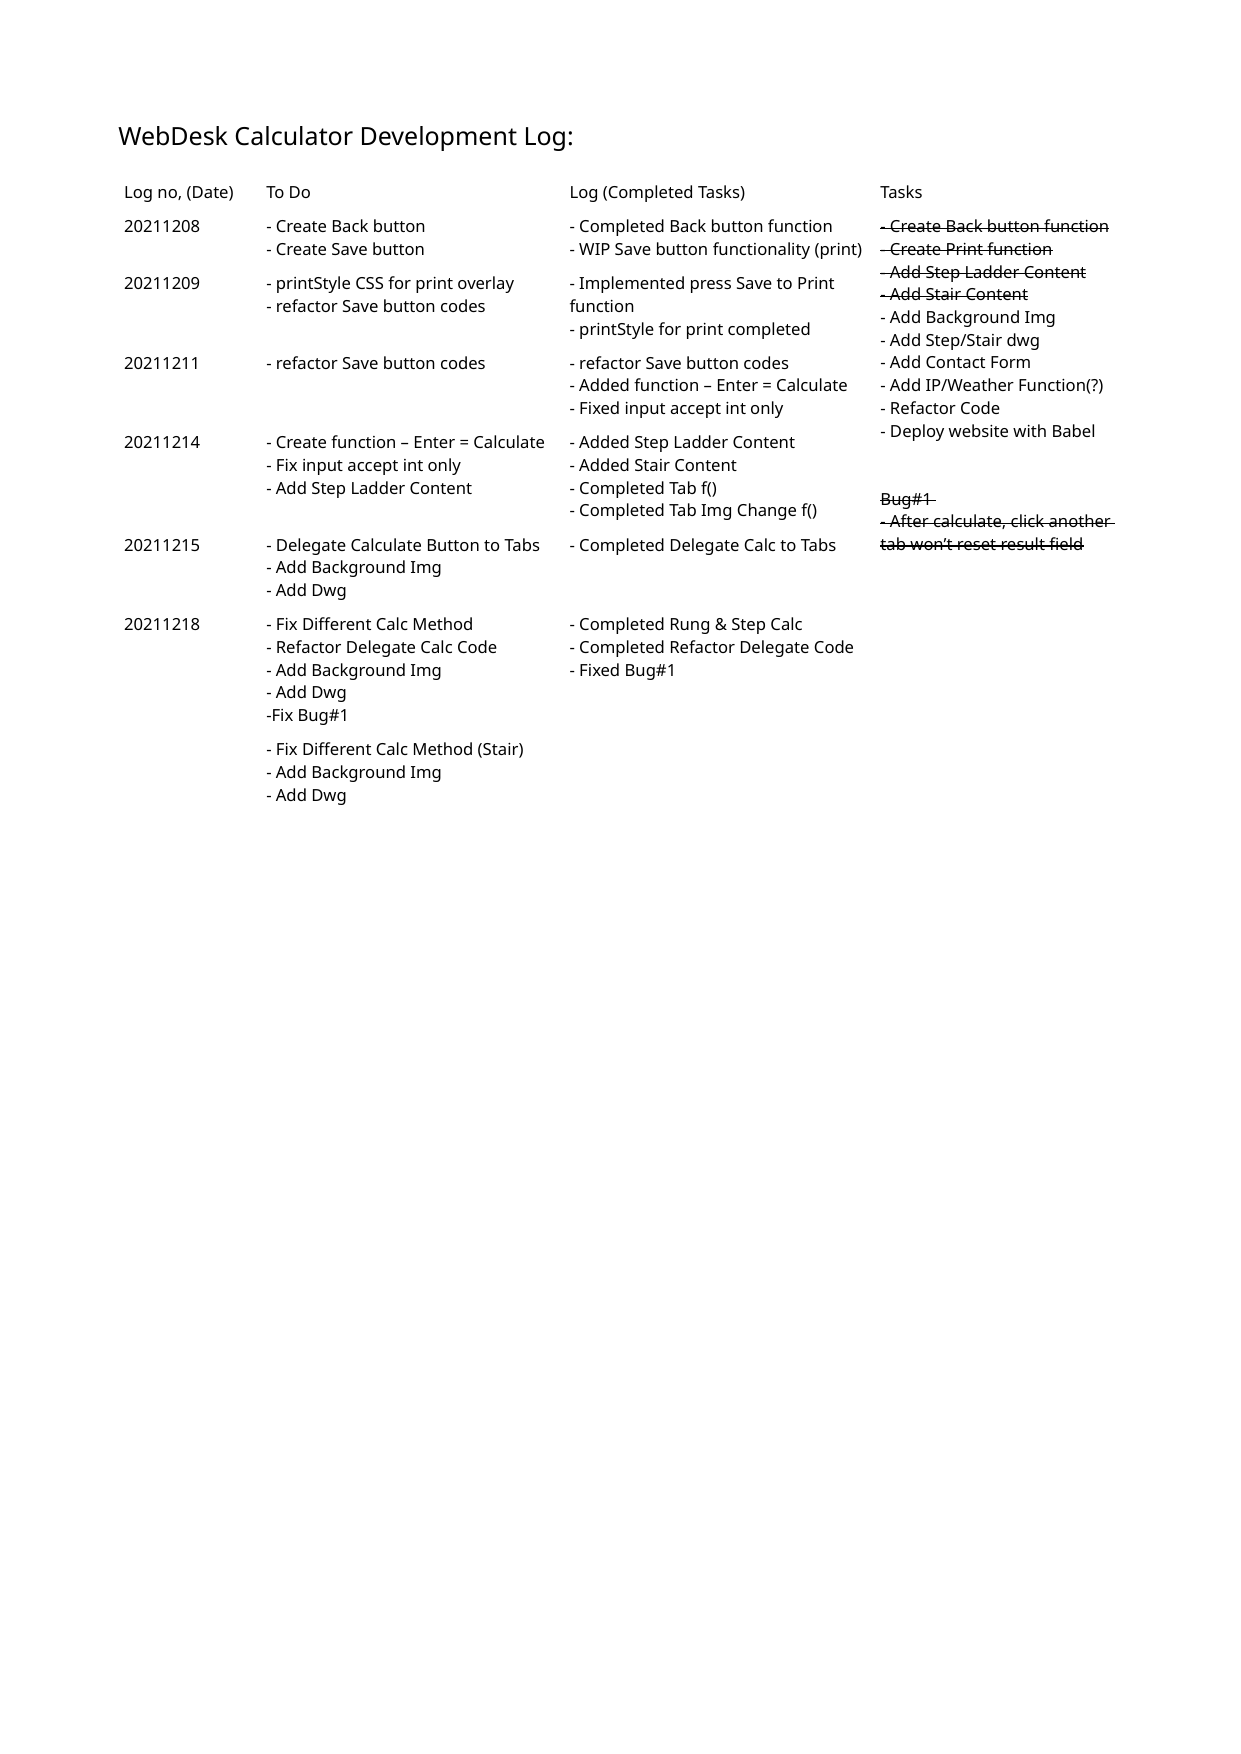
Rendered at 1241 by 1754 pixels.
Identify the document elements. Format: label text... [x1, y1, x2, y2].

table_cell - Completed Back button function - WIP Save button functionality (print) [564, 209, 874, 266]
table_cell [564, 732, 874, 812]
table_cell - Completed Rung & Step Calc - Completed Refactor Delegate Code - Fixed Bug#1 [564, 607, 874, 732]
table_cell - Create Back button function - Create Print function - Add Step Ladder Content - Add Stair Content - Add Background Img - Add Step/Stair dwg - Add Contact Form - Add IP/Weather Function(?) - Refactor Code - Deploy website with Babel Bug#1 - After calculate, click another tab won’t reset result field [874, 209, 1123, 812]
table_header Tasks [874, 175, 1123, 209]
table_cell [118, 732, 260, 812]
table_cell 20211214 [118, 425, 260, 527]
table_cell - refactor Save button codes - Added function – Enter = Calculate - Fixed input accept int only [564, 346, 874, 425]
table_header To Do [260, 175, 564, 209]
table_cell - refactor Save button codes [260, 346, 564, 425]
table_cell 20211209 [118, 266, 260, 346]
table_cell 20211215 [118, 528, 260, 607]
table_cell - printStyle CSS for print overlay - refactor Save button codes [260, 266, 564, 346]
table_cell - Create Back button - Create Save button [260, 209, 564, 266]
text WebDesk Calculator Development Log: [118, 118, 1122, 152]
table_header Log (Completed Tasks) [564, 175, 874, 209]
table_cell - Fix Different Calc Method - Refactor Delegate Calc Code - Add Background Img - Add Dwg -Fix Bug#1 [260, 607, 564, 732]
table_cell - Create function – Enter = Calculate - Fix input accept int only - Add Step Ladder Content [260, 425, 564, 527]
table_cell 20211218 [118, 607, 260, 732]
table_header Log no, (Date) [118, 175, 260, 209]
table_cell - Added Step Ladder Content - Added Stair Content - Completed Tab f() - Completed Tab Img Change f() [564, 425, 874, 527]
table_cell 20211208 [118, 209, 260, 266]
table_cell 20211211 [118, 346, 260, 425]
table_cell - Implemented press Save to Print function - printStyle for print completed [564, 266, 874, 346]
table_cell - Fix Different Calc Method (Stair) - Add Background Img - Add Dwg [260, 732, 564, 812]
table_cell - Completed Delegate Calc to Tabs [564, 528, 874, 607]
table_cell - Delegate Calculate Button to Tabs - Add Background Img - Add Dwg [260, 528, 564, 607]
